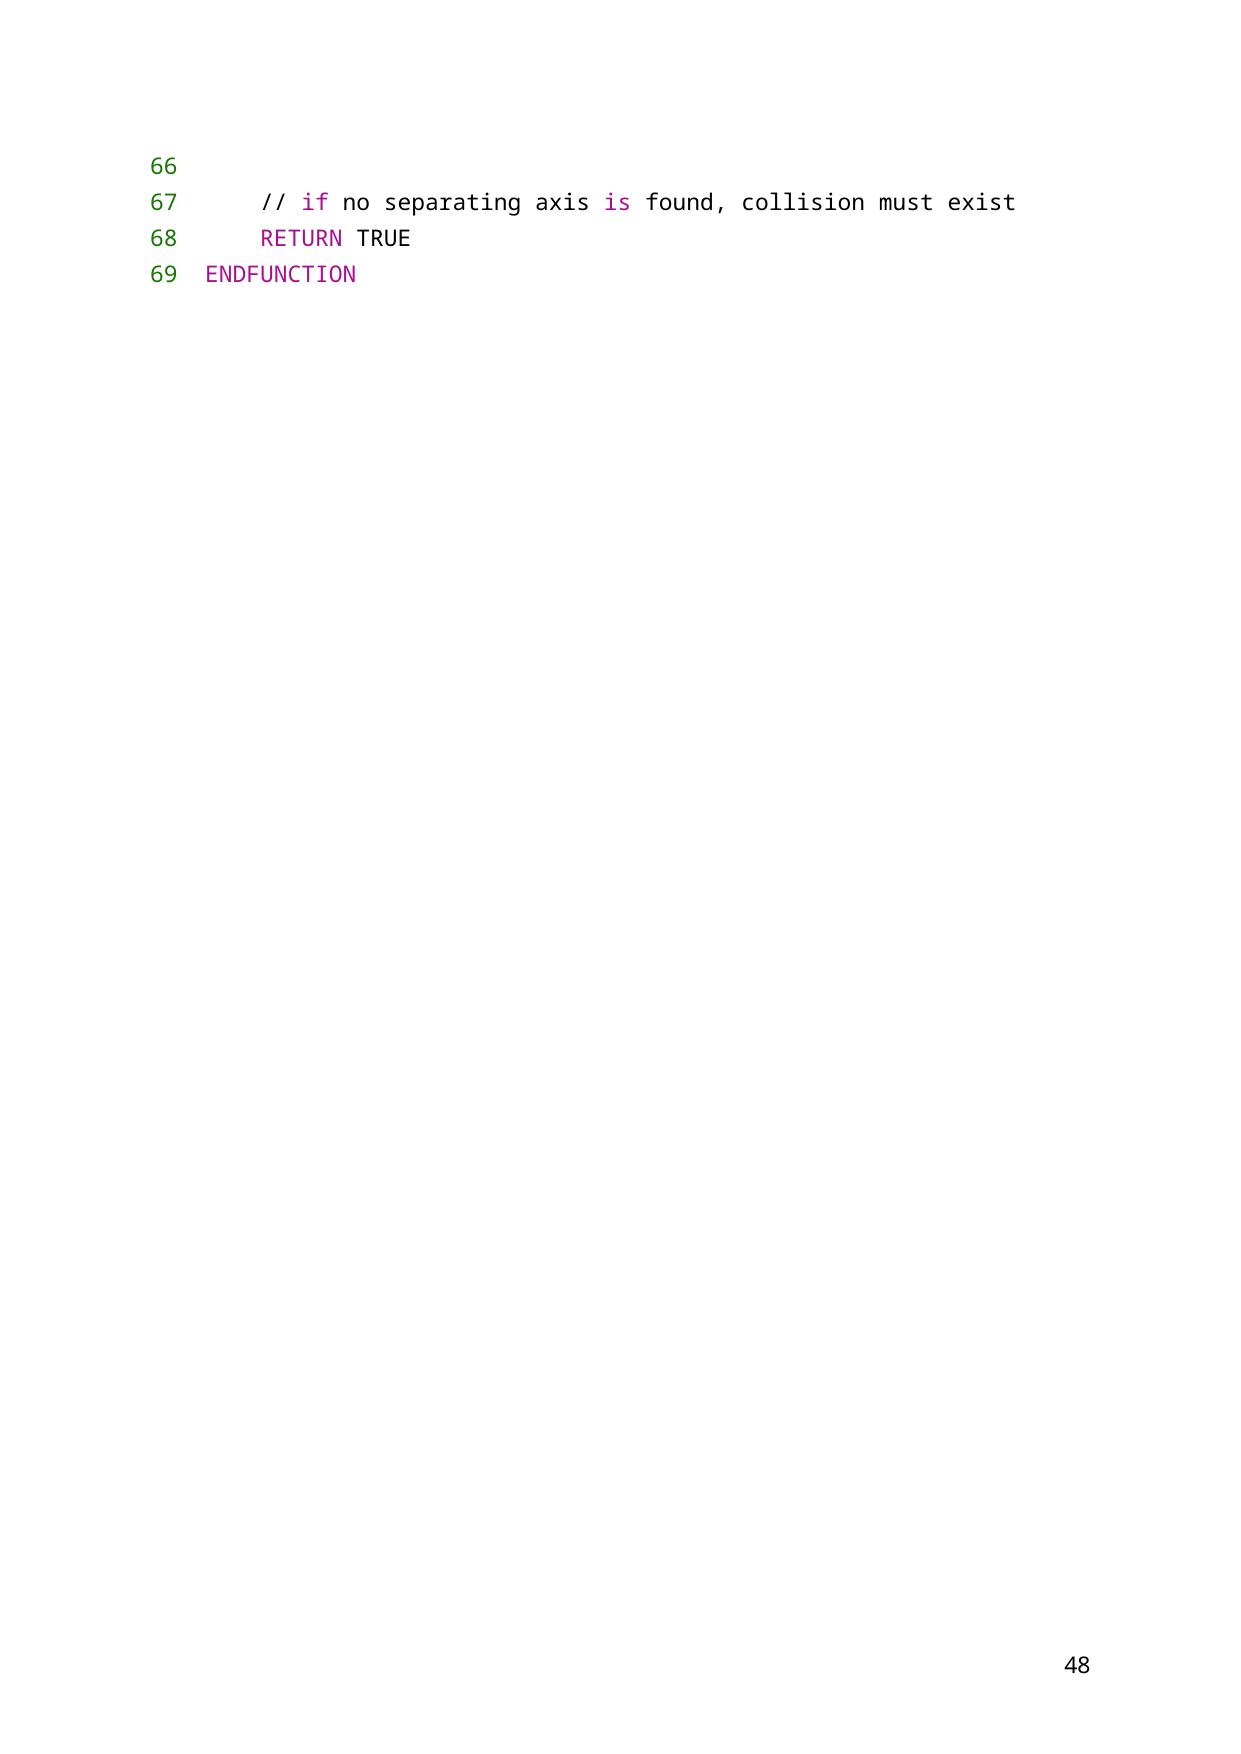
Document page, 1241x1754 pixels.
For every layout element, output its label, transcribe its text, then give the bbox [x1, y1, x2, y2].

text 66 [150, 150, 1090, 181]
text 69 ENDFUNCTION [150, 258, 1090, 289]
text 68 RETURN TRUE [150, 222, 1090, 253]
text 67 // if no separating axis is found, collision must exist [150, 186, 1090, 217]
